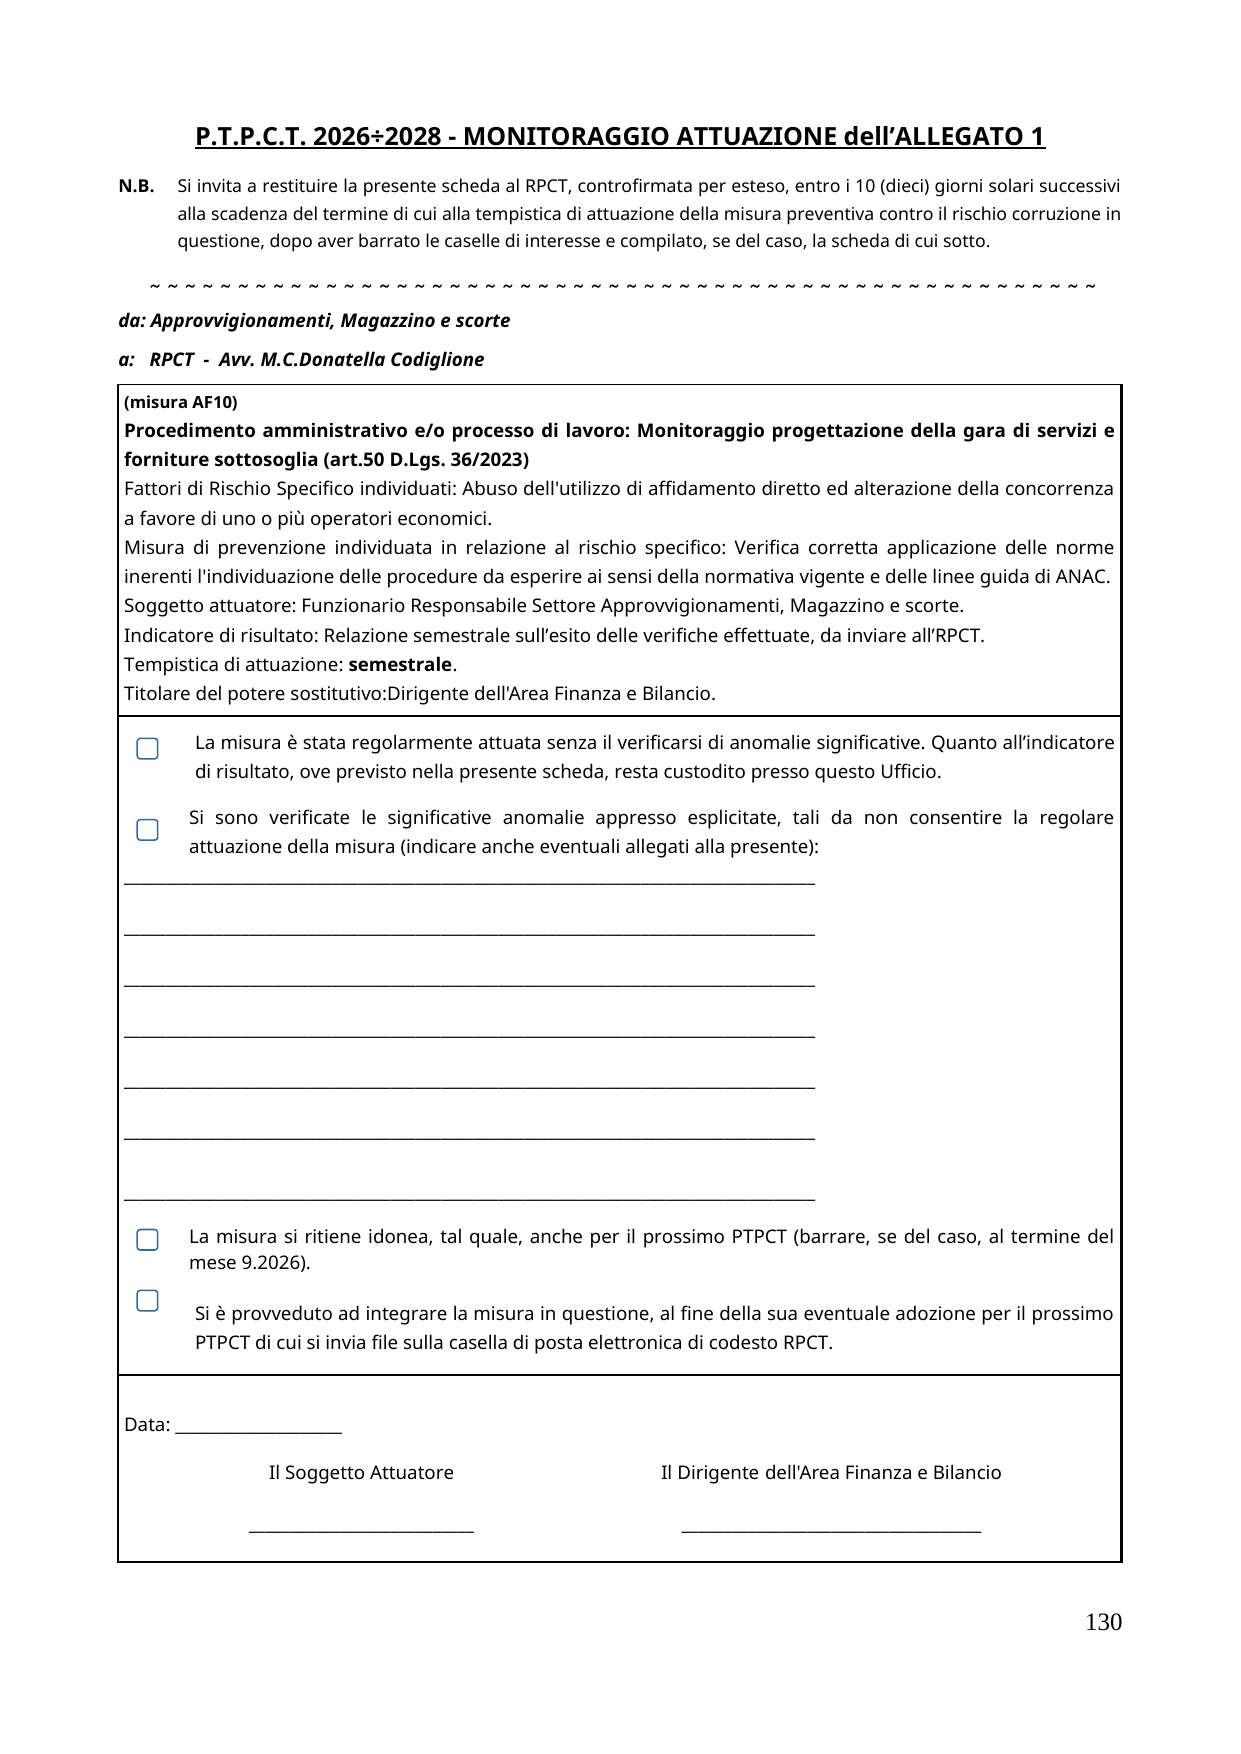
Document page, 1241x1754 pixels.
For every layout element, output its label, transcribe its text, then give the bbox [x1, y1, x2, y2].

table_header (misura AF10) Procedimento amministrativo e/o processo di lavoro: Monitoraggio progettazione della gara di servizi e forniture sottosoglia (art.50 D.Lgs. 36/2023) Fattori di Rischio Specifico individuati: Abuso dell'utilizzo di affidamento diretto ed alterazione della concorrenza a favore di uno o più operatori economici. Misura di prevenzione individuata in relazione al rischio specifico: Verifica corretta applicazione delle norme inerenti l'individuazione delle procedure da esperire ai sensi della normativa vigente e delle linee guida di ANAC. Soggetto attuatore: Funzionario Responsabile Settore Approvvigionamenti, Magazzino e scorte. Indicatore di risultato: Relazione semestrale sull’esito delle verifiche effettuate, da inviare all’RPCT. Tempistica di attuazione: semestrale. Titolare del potere sostitutivo:Dirigente dell'Area Finanza e Bilancio. [119, 385, 1120, 715]
text N.B. Si invita a restituire la presente scheda al RPCT, controfirmata per esteso, entro i 10 (dieci) giorni solari successivi alla scadenza del termine di cui alla tempistica di attuazione della misura preventiva contro il rischio corruzione in questione, dopo aver barrato le caselle di interesse e compilato, se del caso, la scheda di cui sotto. [118, 173, 1122, 253]
text P.T.P.C.T. 2026÷2028 - MONITORAGGIO ATTUAZIONE dell’ALLEGATO 1 [118, 118, 1122, 152]
text ˷ ˷ ˷ ˷ ˷ ˷ ˷ ˷ ˷ ˷ ˷ ˷ ˷ ˷ ˷ ˷ ˷ ˷ ˷ ˷ ˷ ˷ ˷ ˷ ˷ ˷ ˷ ˷ ˷ ˷ ˷ ˷ ˷ ˷ ˷ ˷ ˷ ˷ ˷ ˷ ˷ ˷ ˷ ˷ ˷ ˷ ˷ ˷ ˷ ˷ ˷ ˷ ˷ ˷ [118, 257, 1122, 291]
text a: RPCT - Avv. M.C.Donatella Codiglione [118, 346, 1122, 371]
text da: Approvvigionamenti, Magazzino e scorte [118, 308, 1122, 333]
table_cell La misura è stata regolarmente attuata senza il verificarsi di anomalie significative. Quanto all’indicatore di risultato, ove previsto nella presente scheda, resta custodito presso questo Ufficio. Si sono verificate le significative anomalie appresso esplicitate, tali da non consentire la regolare attuazione della misura (indicare anche eventuali allegati alla presente): ___________________________________________________________________________________ ___________________________________________________________________________________ ___________________________________________________________________________________ ___________________________________________________________________________________ ___________________________________________________________________________________ ___________________________________________________________________________________ ___________________________________________________________________________________ La misura si ritiene idonea, tal quale, anche per il prossimo PTPCT (barrare, se del caso, al termine del mese 9.2026). Si è provveduto ad integrare la misura in questione, al fine della sua eventuale adozione per il prossimo PTPCT di cui si invia file sulla casella di posta elettronica di codesto RPCT. [119, 717, 1120, 1374]
table_cell Data: ____________________ Il Soggetto Attuatore Il Dirigente dell'Area Finanza e Bilancio ___________________________ ____________________________________ [119, 1376, 1120, 1561]
